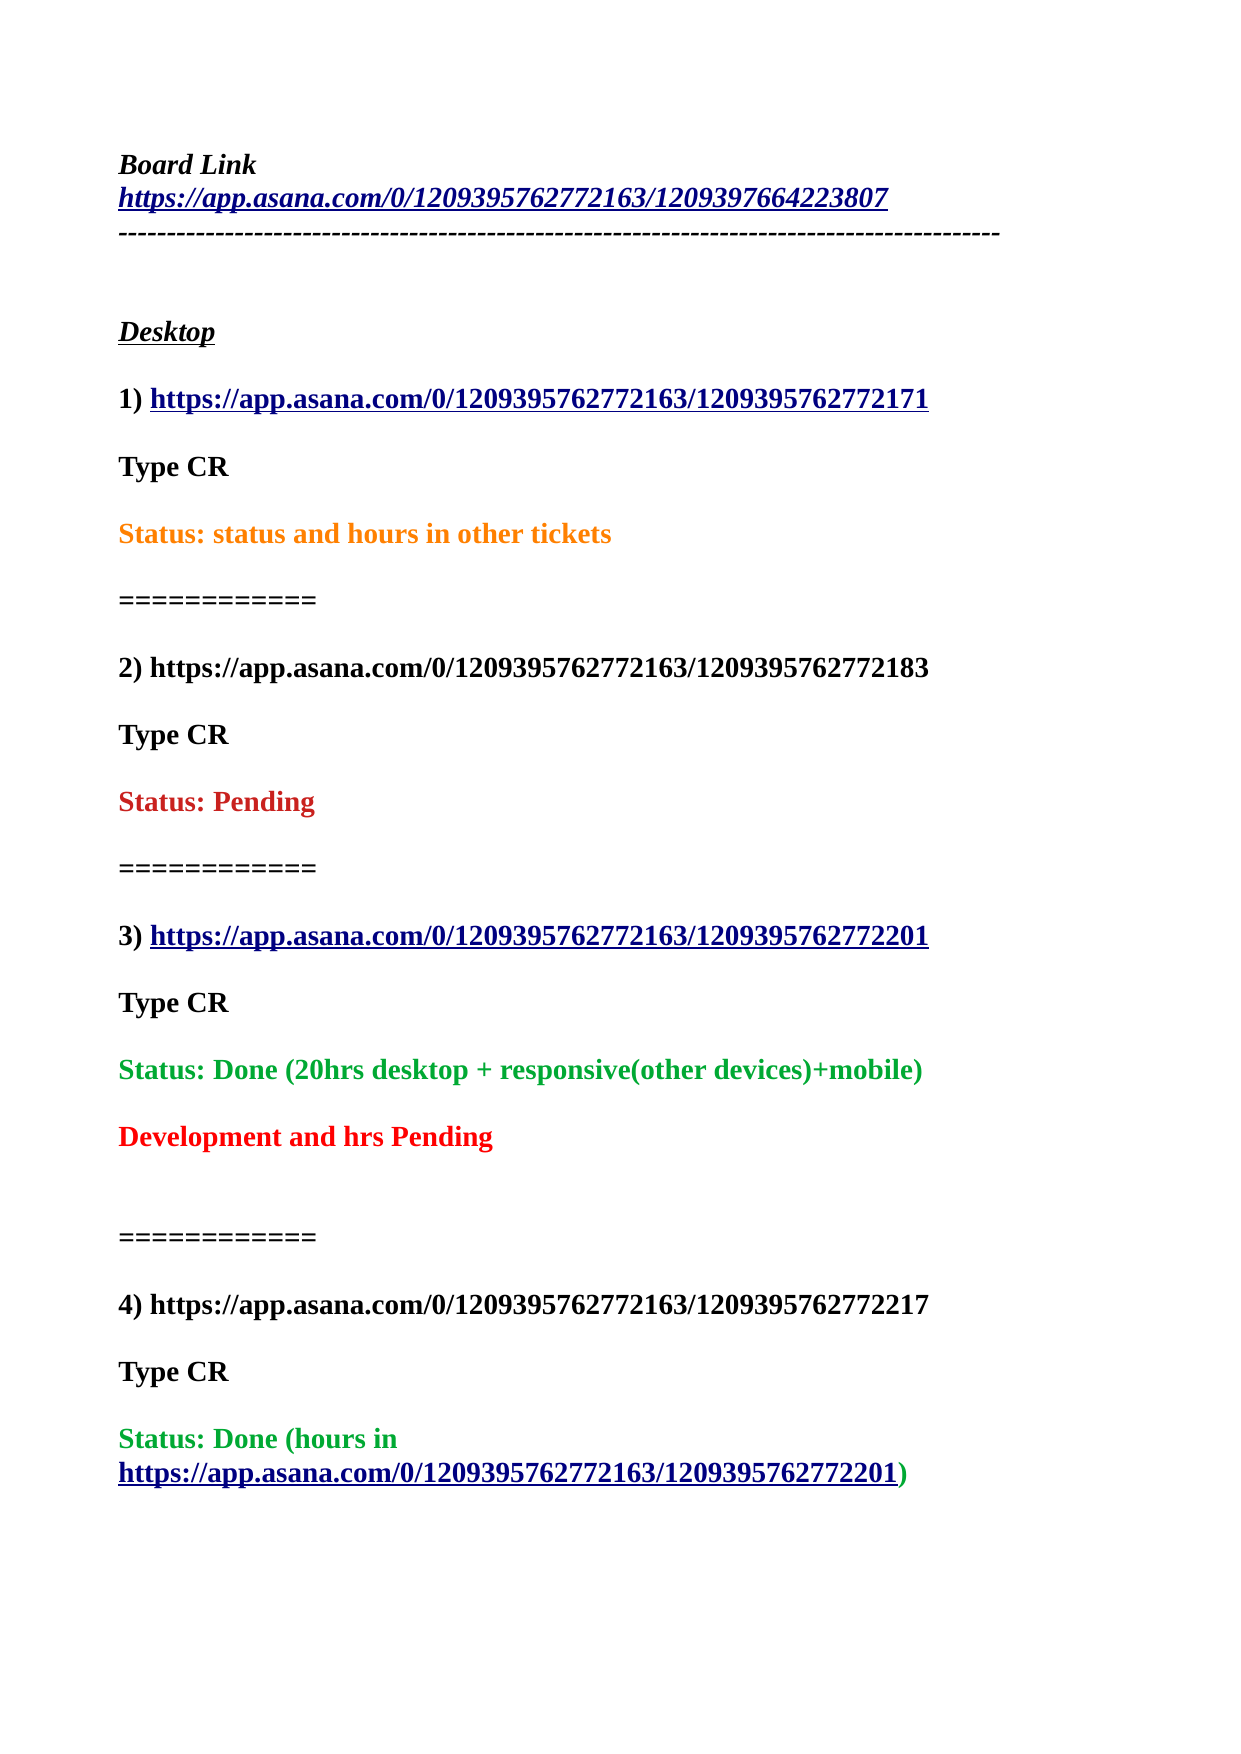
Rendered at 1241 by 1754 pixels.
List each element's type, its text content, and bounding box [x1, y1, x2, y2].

text 2) https://app.asana.com/0/1209395762772163/1209395762772183 [118, 650, 1122, 683]
text Type CR [118, 1354, 1122, 1388]
text Status: Pending [118, 784, 1122, 818]
text Development and hrs Pending [118, 1119, 1122, 1153]
text Desktop [118, 314, 1122, 348]
text https://app.asana.com/0/1209395762772163/1209397664223807 [118, 180, 1122, 214]
text Status: status and hours in other tickets [118, 516, 1122, 549]
text ============ [118, 1220, 1122, 1254]
text 3) https://app.asana.com/0/1209395762772163/1209395762772201 [118, 918, 1122, 952]
text ============ [118, 583, 1122, 616]
text Type CR [118, 449, 1122, 482]
text Type CR [118, 985, 1122, 1019]
text Type CR [118, 717, 1122, 751]
text 4) https://app.asana.com/0/1209395762772163/1209395762772217 [118, 1287, 1122, 1321]
text Status: Done (hours in https://app.asana.com/0/1209395762772163/1209395762772201) [118, 1421, 1122, 1488]
text ------------------------------------------------------------------------------------------- [118, 214, 1122, 247]
text ============ [118, 851, 1122, 885]
text 1) https://app.asana.com/0/1209395762772163/1209395762772171 [118, 382, 1122, 415]
text Status: Done (20hrs desktop + responsive(other devices)+mobile) [118, 1052, 1122, 1086]
text Board Link [118, 147, 1122, 180]
